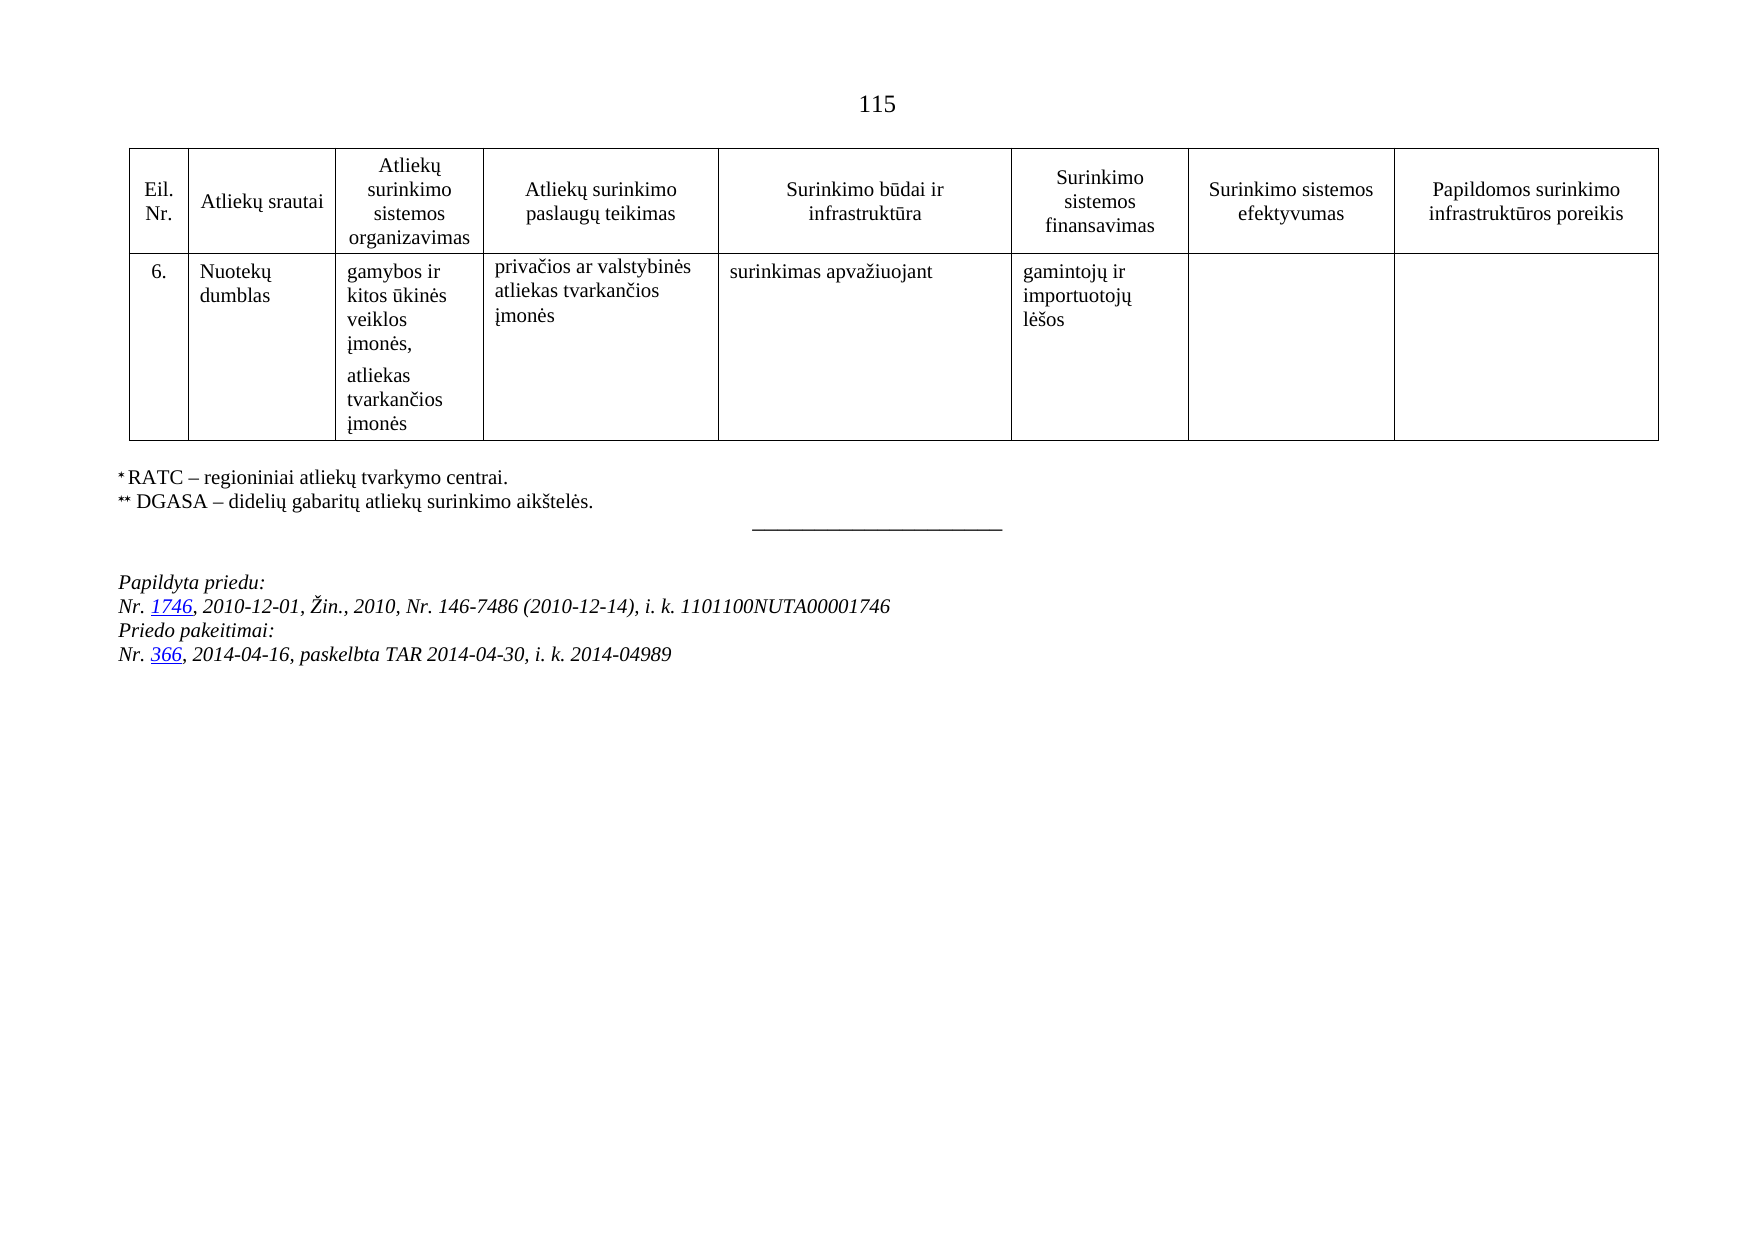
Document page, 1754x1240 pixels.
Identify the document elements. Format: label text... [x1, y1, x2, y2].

table_cell 6. [130, 254, 188, 439]
table_cell surinkimas apvažiuojant [719, 254, 1011, 439]
table_cell [1189, 254, 1394, 439]
text –––––––––––––––––––– [118, 513, 1636, 541]
text Papildyta priedu: [118, 570, 1636, 594]
table_header Surinkimo būdai ir infrastruktūra [719, 149, 1011, 253]
table_header Surinkimo sistemos finansavimas [1012, 149, 1188, 253]
text Nr. 1746, 2010-12-01, Žin., 2010, Nr. 146-7486 (2010-12-14), i. k. 1101100NUTA00001746 [118, 594, 1636, 618]
table_header Atliekų surinkimo sistemos organizavimas [336, 149, 483, 253]
text  RATC – regioniniai atliekų tvarkymo centrai. [118, 464, 1636, 489]
table_header Surinkimo sistemos efektyvumas [1189, 149, 1394, 253]
table_cell Nuotekų dumblas [189, 254, 335, 439]
table_header Atliekų surinkimo paslaugų teikimas [484, 149, 718, 253]
table_cell gamintojų ir importuotojų lėšos [1012, 254, 1188, 439]
table_cell gamybos ir kitos ūkinės veiklos įmonės, atliekas tvarkančios įmonės [336, 254, 483, 439]
table_cell privačios ar valstybinės atliekas tvarkančios įmonės [484, 254, 718, 439]
text Priedo pakeitimai: [118, 618, 1636, 642]
text Nr. 366, 2014-04-16, paskelbta TAR 2014-04-30, i. k. 2014-04989 [118, 642, 1636, 666]
table_header Atliekų srautai [189, 149, 335, 253]
text  DGASA – didelių gabaritų atliekų surinkimo aikštelės. [118, 489, 1636, 513]
table_header Eil. Nr. [130, 149, 188, 253]
table_cell [1395, 254, 1658, 439]
table_header Papildomos surinkimo infrastruktūros poreikis [1395, 149, 1658, 253]
